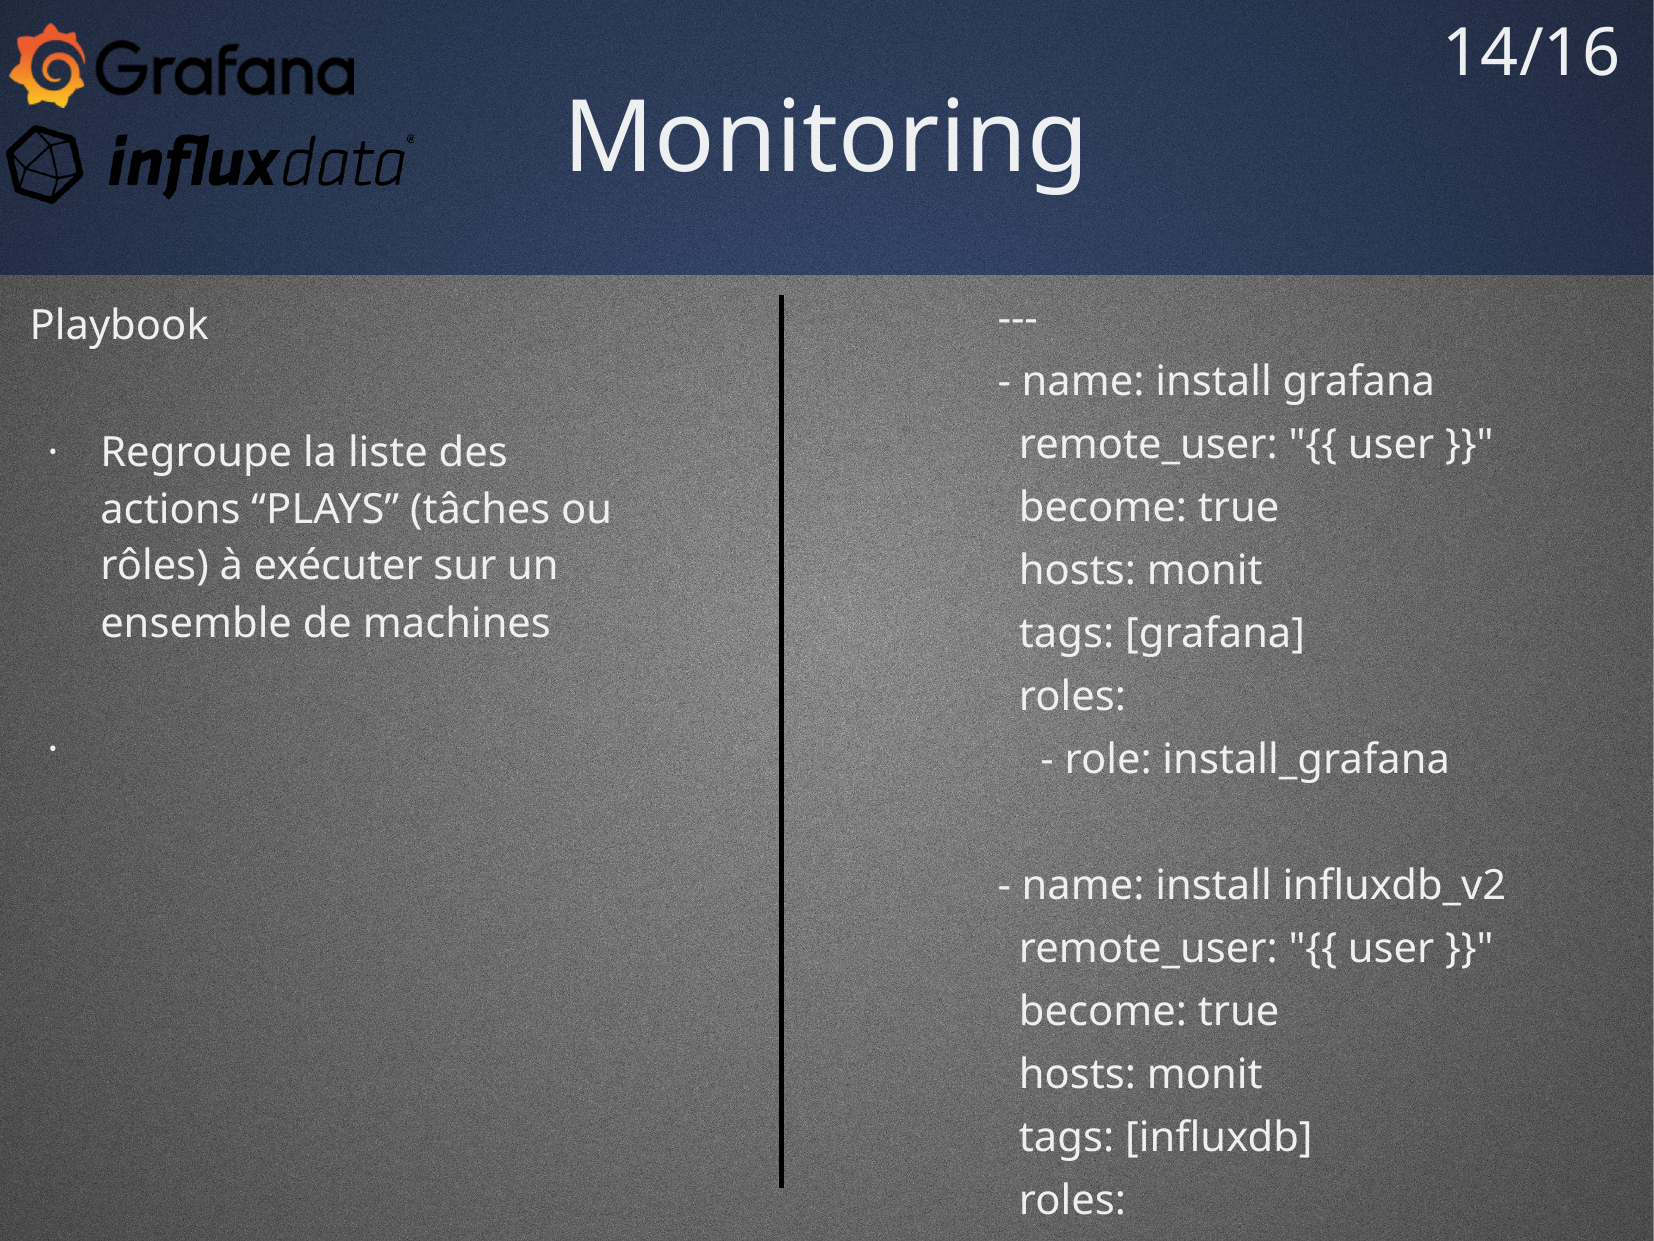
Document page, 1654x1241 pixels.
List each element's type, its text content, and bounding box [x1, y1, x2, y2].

list Playbook Regroupe la liste des actions “PLAYS” (tâches ou rôles) à exécuter sur un ensemble de machines [29, 295, 657, 1217]
list --- - name: install grafana remote_user: "{{ user }}" become: true hosts: monit tags: [grafana] roles: - role: install_grafana - name: install influxdb_v2 remote_user: "{{ user }}" become: true hosts: monit tags: [influxdb] roles: - role: install_influxdb [997, 287, 1625, 1209]
title Monitoring [88, 29, 1565, 237]
picture [0, 0, 1654, 1241]
list 14/16 [1371, 4, 1652, 83]
